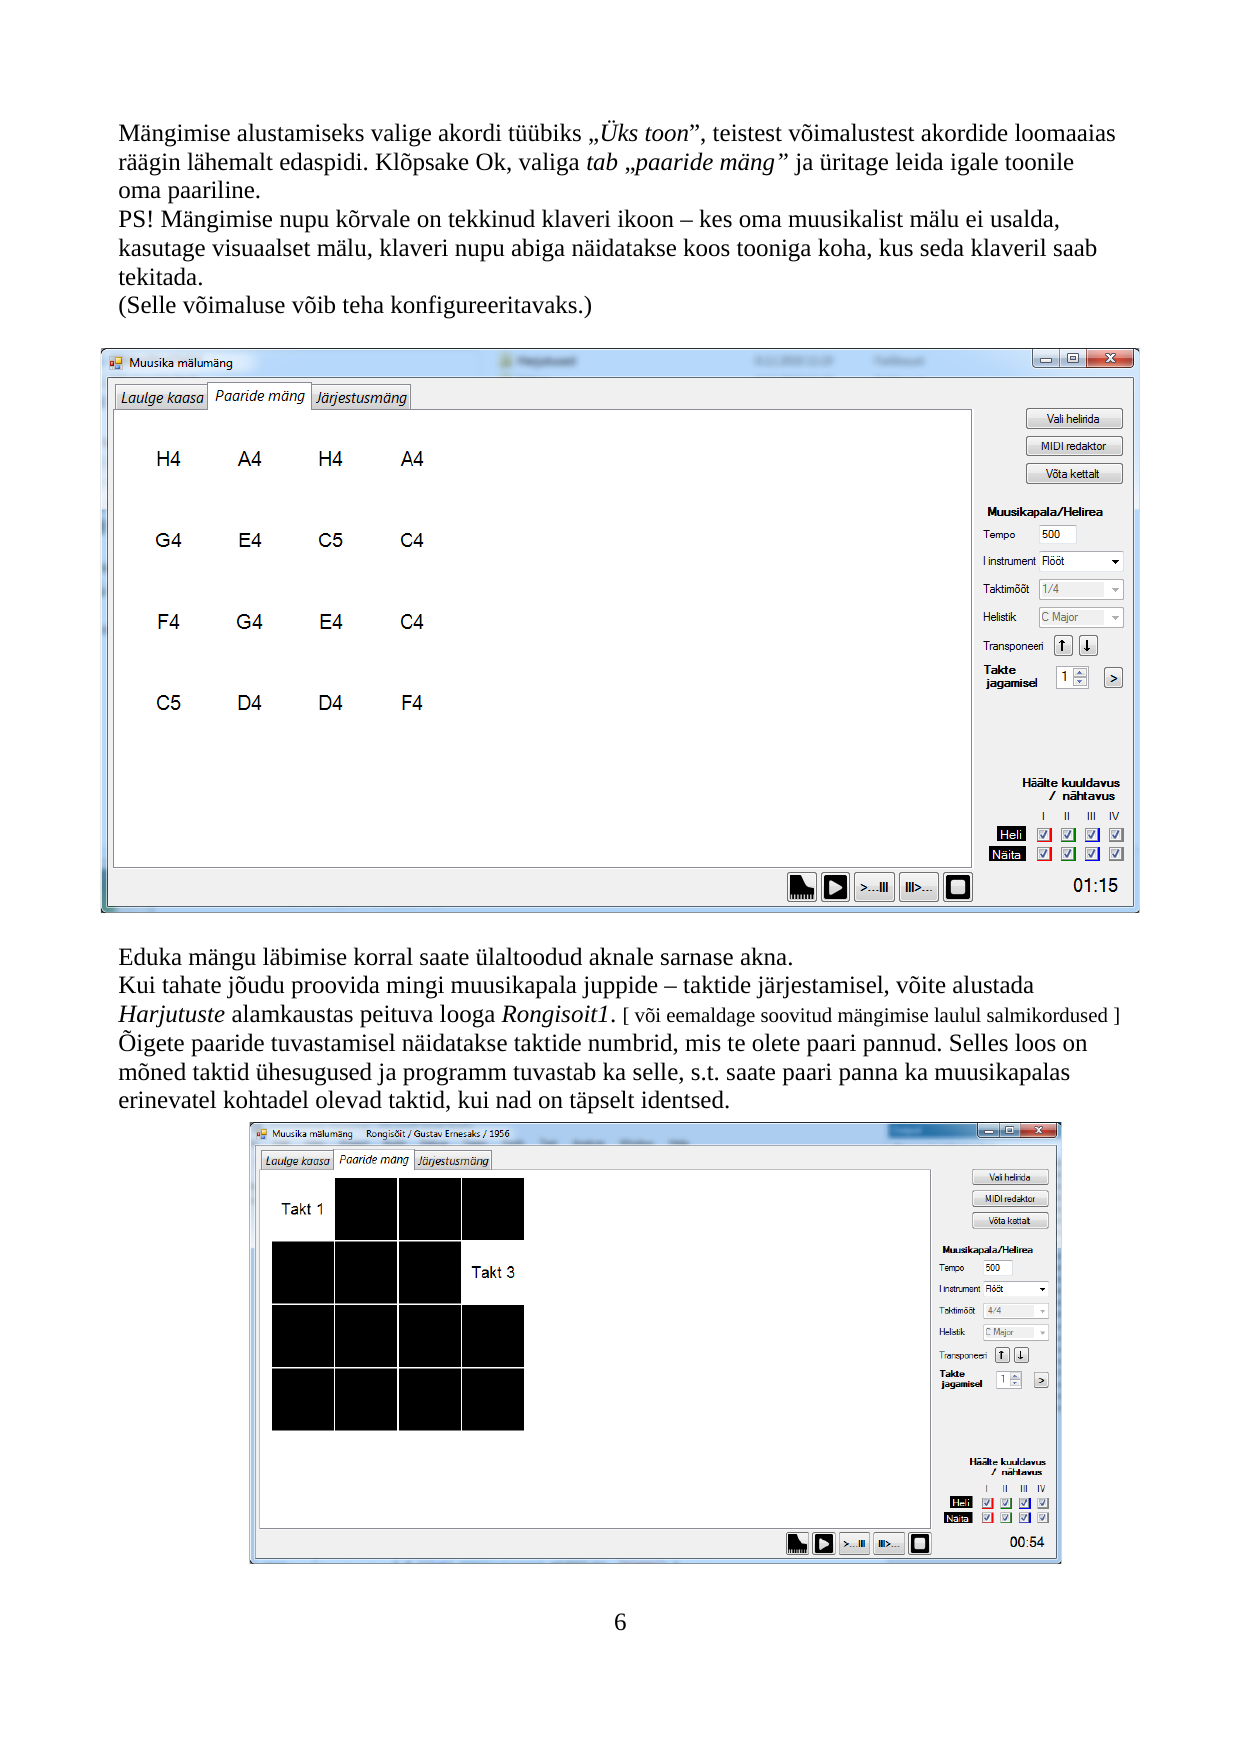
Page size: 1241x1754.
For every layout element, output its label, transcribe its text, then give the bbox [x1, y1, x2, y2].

picture [249, 1122, 1062, 1564]
text Eduka mängu läbimise korral saate ülaltoodud aknale sarnase akna. Kui tahate jõudu proovida mingi muusikapala juppide – taktide järjestamisel, võite alustada Harjutuste alamkaustas peituva looga Rongisoit1. [ või eemaldage soovitud mängimise laulul salmikordused ] Õigete paaride tuvastamisel näidatakse taktide numbrid, mis te olete paari pannud. Selles loos on mõned taktid ühesugused ja programm tuvastab ka selle, s.t. saate paari panna ka muusikapalas erinevatel kohtadel olevad taktid, kui nad on täpselt identsed. [118, 942, 1122, 1114]
text Mängimise alustamiseks valige akordi tüübiks „Üks toon”, teistest võimalustest akordide loomaaias räägin lähemalt edaspidi. Klõpsake Ok, valiga tab „paaride mäng” ja üritage leida igale toonile oma paariline. [118, 118, 1122, 204]
picture [100, 348, 1140, 913]
text PS! Mängimise nupu kõrvale on tekkinud klaveri ikoon – kes oma muusikalist mälu ei usalda, kasutage visuaalset mälu, klaveri nupu abiga näidatakse koos tooniga koha, kus seda klaveril saab tekitada. (Selle võimaluse võib teha konfigureeritavaks.) [118, 204, 1122, 319]
